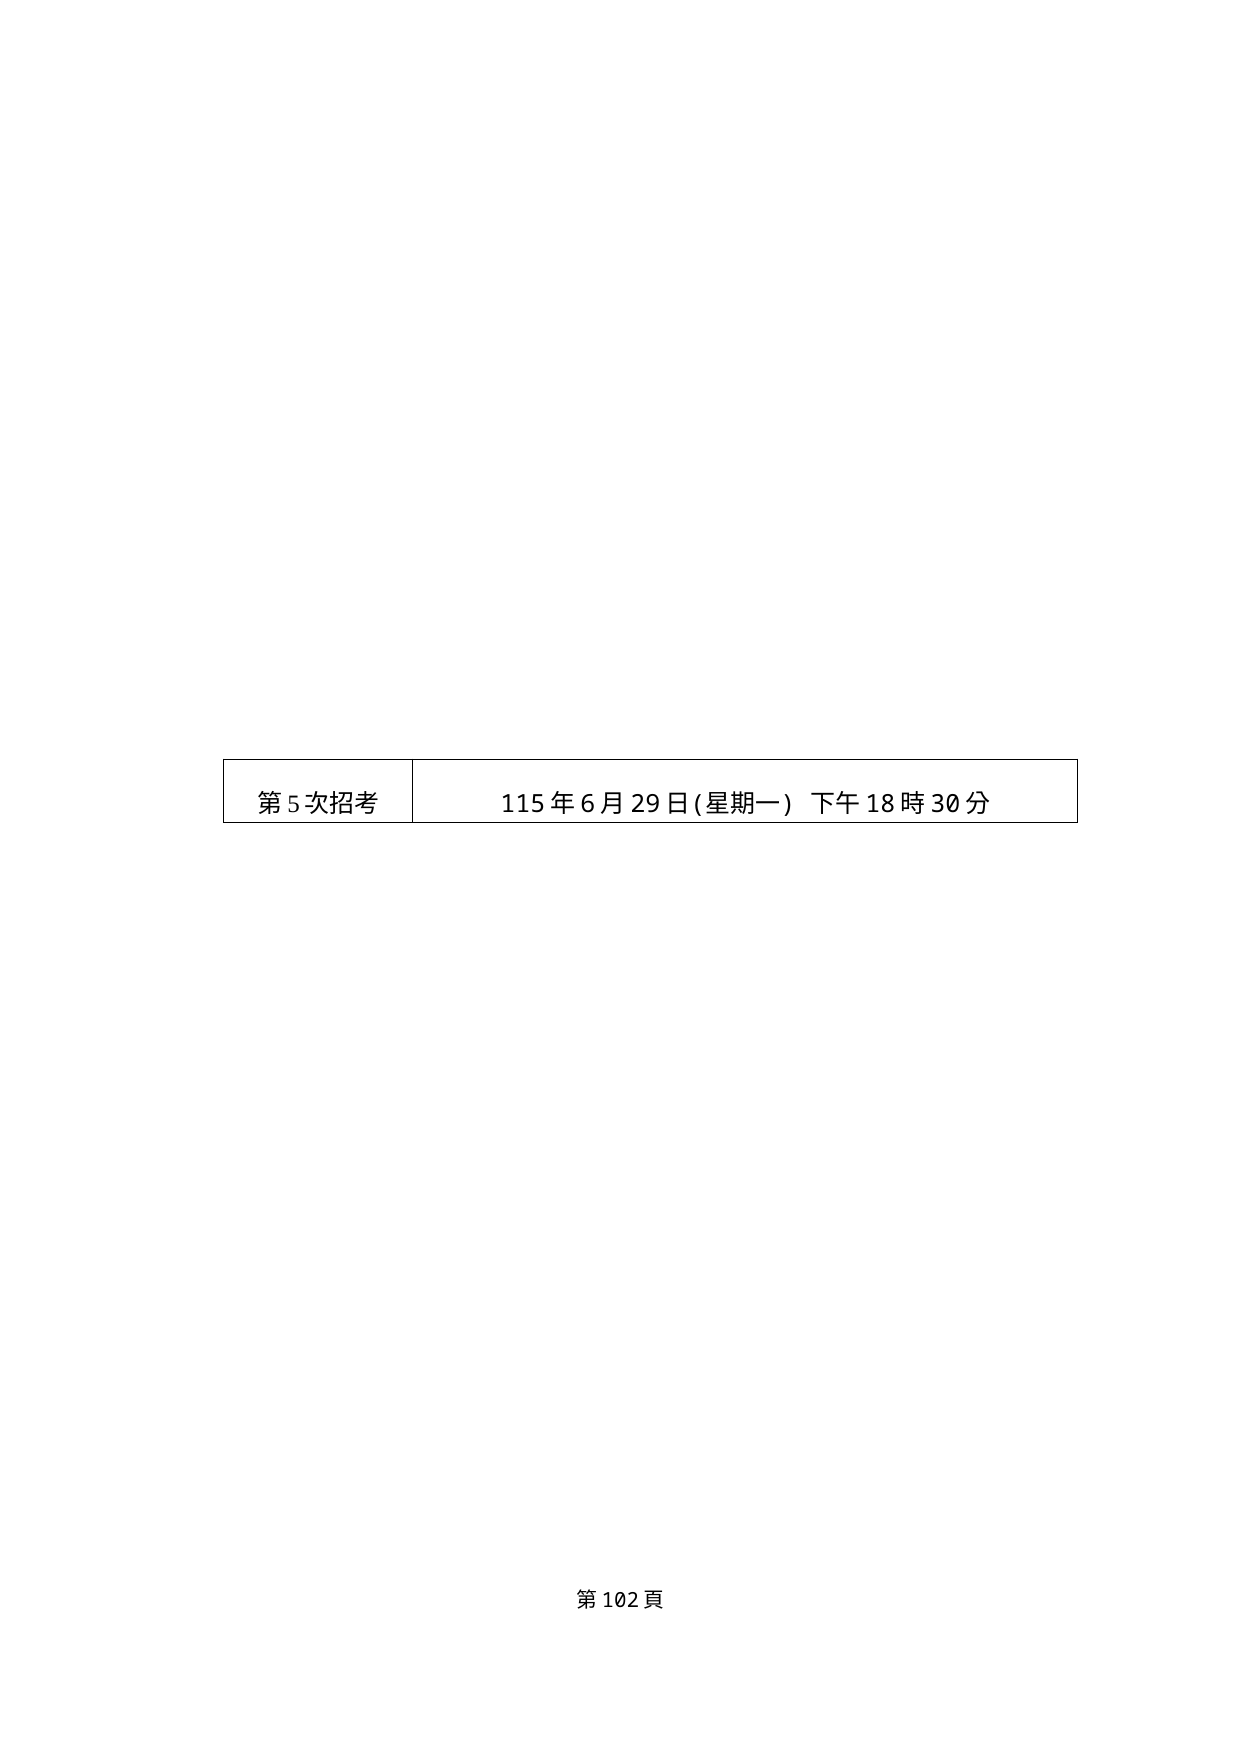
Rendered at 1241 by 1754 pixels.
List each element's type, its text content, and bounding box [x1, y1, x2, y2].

table_cell 115年6月29日(星期一) 下午18時30分 [413, 760, 1077, 822]
table_cell 第5次招考 [224, 760, 412, 822]
